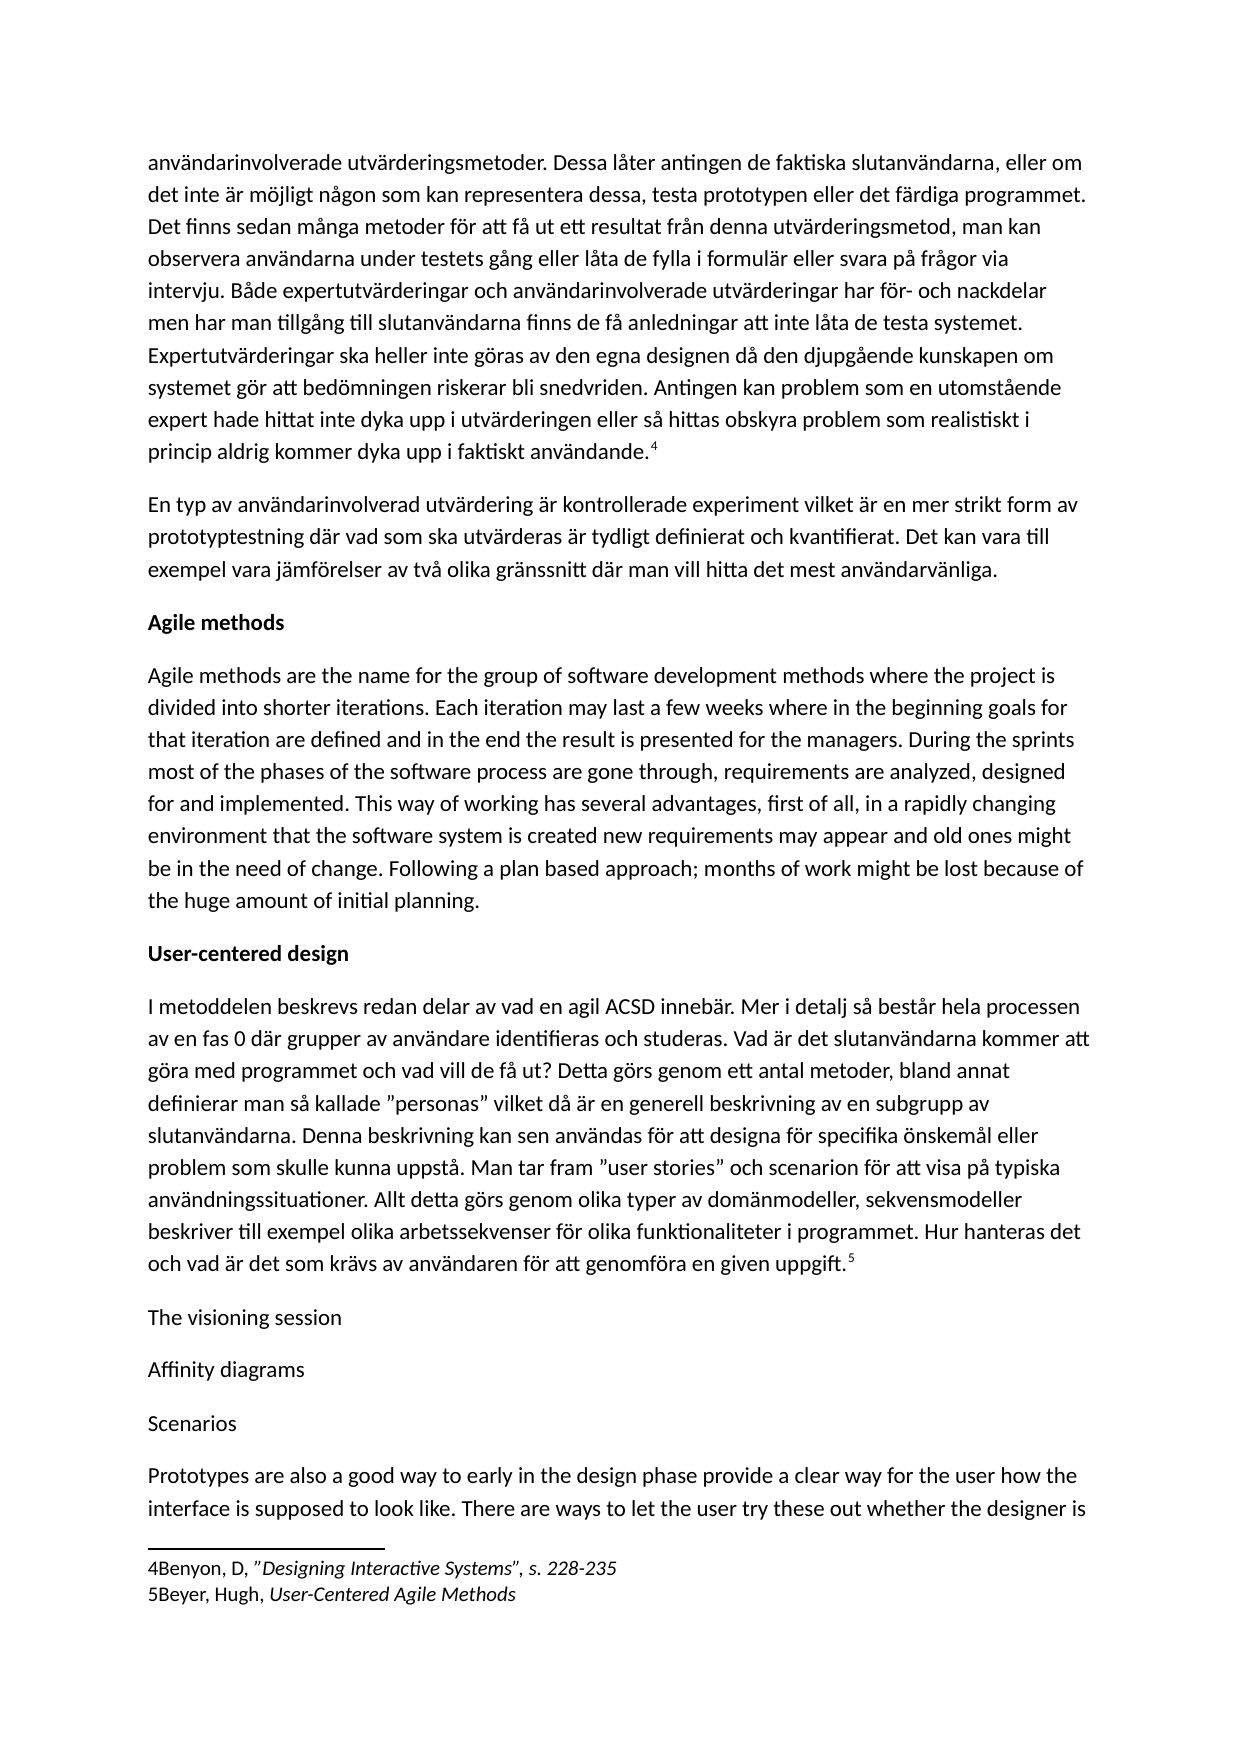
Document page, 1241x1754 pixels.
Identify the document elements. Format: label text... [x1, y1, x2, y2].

text Scenarios [148, 1409, 1093, 1437]
text Agile methods [148, 608, 1093, 636]
text Prototypes are also a good way to early in the design phase provide a clear way for the user how the interface is supposed to look like. There are ways to let the user try these out whether the designer is [148, 1462, 1093, 1522]
text En typ av användarinvolverad utvärdering är kontrollerade experiment vilket är en mer strikt form av prototyptestning där vad som ska utvärderas är tydligt definierat och kvantifierat. Det kan vara till exempel vara jämförelser av två olika gränssnitt där man vill hitta det mest användarvänliga. [148, 490, 1093, 583]
text User-centered design [148, 939, 1093, 967]
text I metoddelen beskrevs redan delar av vad en agil ACSD innebär. Mer i detalj så består hela processen av en fas 0 där grupper av användare identifieras och studeras. Vad är det slutanvändarna kommer att göra med programmet och vad vill de få ut? Detta görs genom ett antal metoder, bland annat definierar man så kallade ”personas” vilket då är en generell beskrivning av en subgrupp av slutanvändarna. Denna beskrivning kan sen användas för att designa för specifika önskemål eller problem som skulle kunna uppstå. Man tar fram ”user stories” och scenarion för att visa på typiska användningssituationer. Allt detta görs genom olika typer av domänmodeller, sekvensmodeller beskriver till exempel olika arbetssekvenser för olika funktionaliteter i programmet. Hur hanteras det och vad är det som krävs av användaren för att genomföra en given uppgift. [148, 992, 1093, 1278]
text The visioning session [148, 1303, 1093, 1331]
text Beyer, Hugh, User-Centered Agile Methods [148, 1581, 1093, 1606]
text Affinity diagrams [148, 1356, 1093, 1384]
text Benyon, D, ”Designing Interactive Systems”, s. 228-235 [148, 1556, 1093, 1581]
text användarinvolverade utvärderingsmetoder. Dessa låter antingen de faktiska slutanvändarna, eller om det inte är möjligt någon som kan representera dessa, testa prototypen eller det färdiga programmet. Det finns sedan många metoder för att få ut ett resultat från denna utvärderingsmetod, man kan observera användarna under testets gång eller låta de fylla i formulär eller svara på frågor via intervju. Både expertutvärderingar och användarinvolverade utvärderingar har för- och nackdelar men har man tillgång till slutanvändarna finns de få anledningar att inte låta de testa systemet. Expertutvärderingar ska heller inte göras av den egna designen då den djupgående kunskapen om systemet gör att bedömningen riskerar bli snedvriden. Antingen kan problem som en utomstående expert hade hittat inte dyka upp i utvärderingen eller så hittas obskyra problem som realistiskt i princip aldrig kommer dyka upp i faktiskt användande. [148, 148, 1093, 465]
text Agile methods are the name for the group of software development methods where the project is divided into shorter iterations. Each iteration may last a few weeks where in the beginning goals for that iteration are defined and in the end the result is presented for the managers. During the sprints most of the phases of the software process are gone through, requirements are analyzed, designed for and implemented. This way of working has several advantages, first of all, in a rapidly changing environment that the software system is created new requirements may appear and old ones might be in the need of change. Following a plan based approach; months of work might be lost because of the huge amount of initial planning. [148, 661, 1093, 914]
